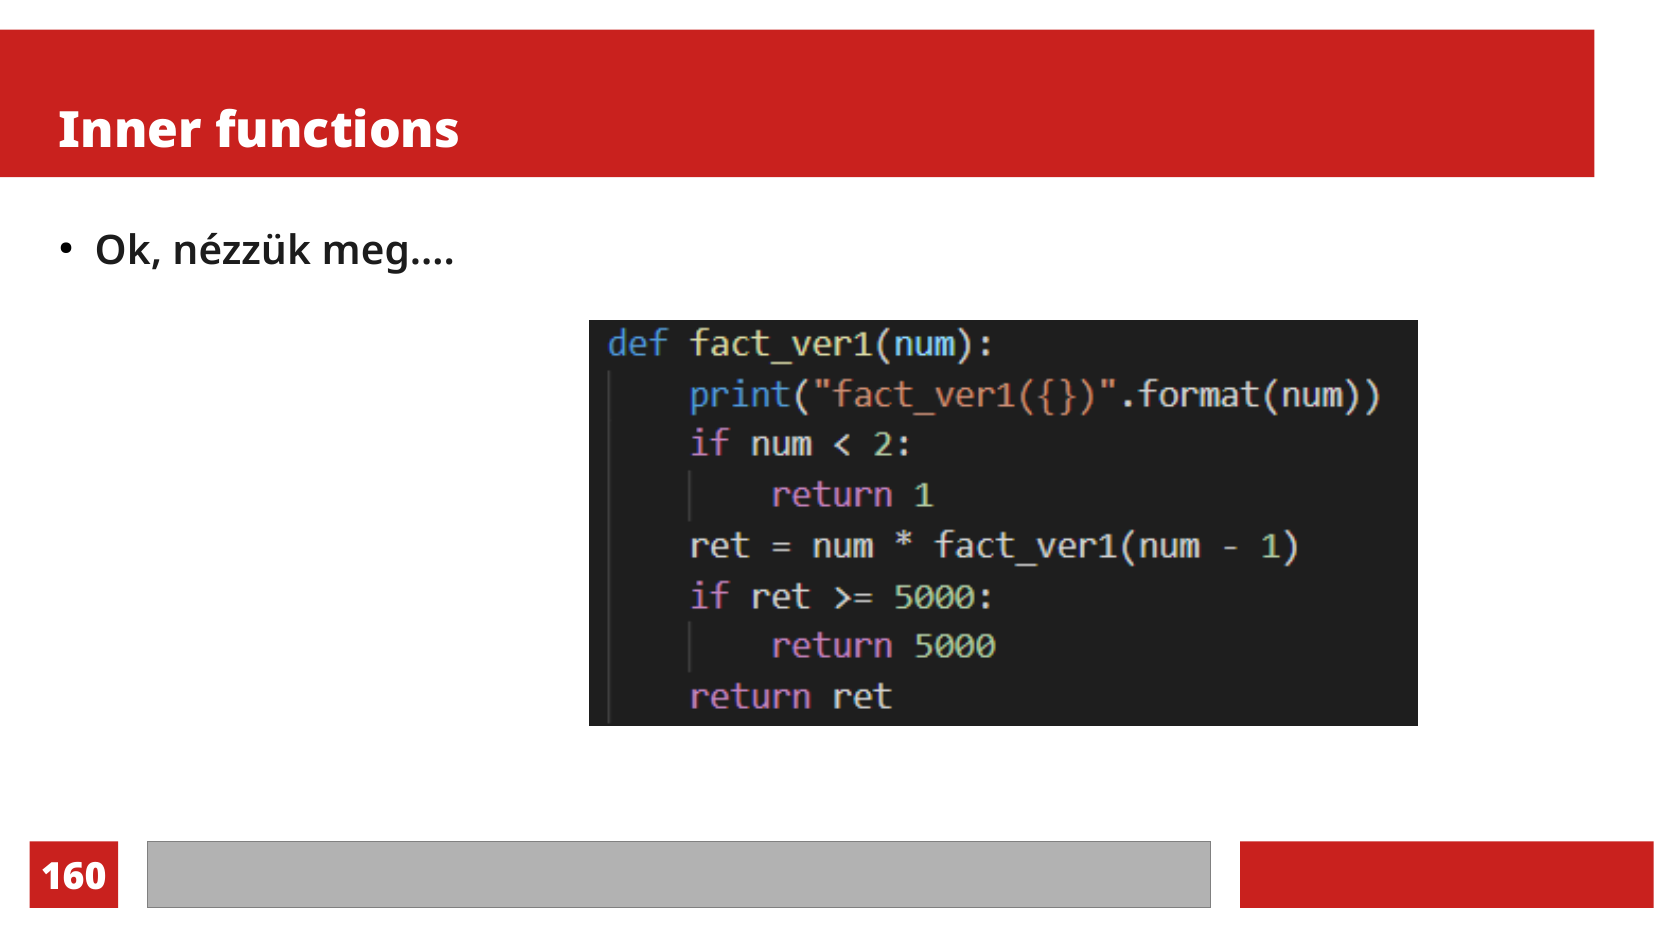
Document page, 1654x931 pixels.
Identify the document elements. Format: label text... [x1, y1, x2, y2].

picture [589, 320, 1418, 726]
title Inner functions [59, 44, 1595, 163]
list Ok, nézzük meg…. [59, 221, 1565, 739]
